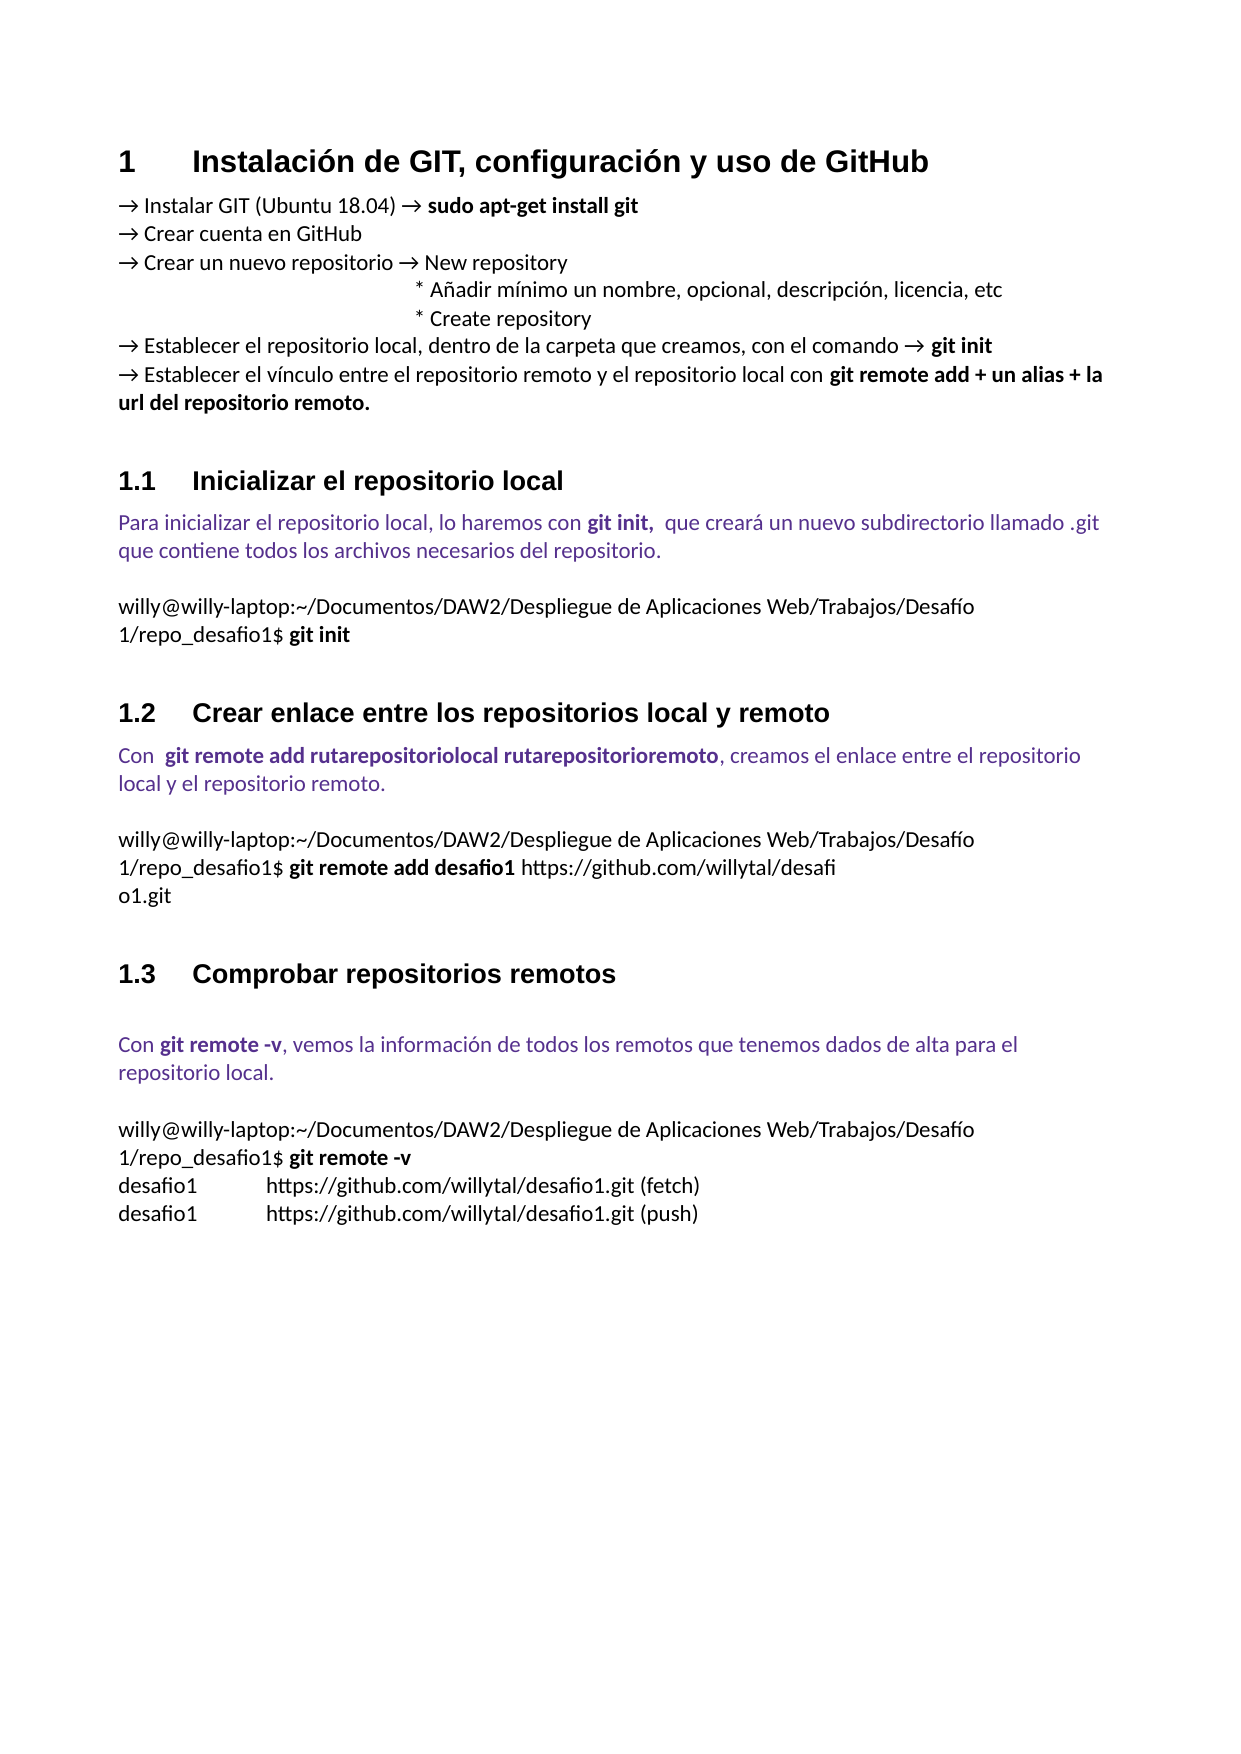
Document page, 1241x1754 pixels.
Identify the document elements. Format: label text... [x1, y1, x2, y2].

text Con git remote -v, vemos la información de todos los remotos que tenemos dados de alta para el repositorio local. [118, 1031, 1122, 1087]
text willy@willy-laptop:~/Documentos/DAW2/Despliegue de Aplicaciones Web/Trabajos/Desafío 1/repo_desafio1$ git init [118, 592, 1122, 648]
text → Crear cuenta en GitHub [118, 219, 1122, 248]
text → Instalar GIT (Ubuntu 18.04) → sudo apt-get install git [118, 192, 1122, 219]
subtitle Crear enlace entre los repositorios local y remoto [118, 697, 1122, 728]
text * Añadir mínimo un nombre, opcional, descripción, licencia, etc [118, 276, 1122, 304]
subtitle Comprobar repositorios remotos [118, 958, 1122, 989]
text o1.git [118, 881, 1122, 909]
text * Create repository [118, 304, 1122, 332]
text willy@willy-laptop:~/Documentos/DAW2/Despliegue de Aplicaciones Web/Trabajos/Desafío 1/repo_desafio1$ git remote add desafio1 https://github.com/willytal/desafi [118, 825, 1122, 881]
text desafio1 https://github.com/willytal/desafio1.git (push) [118, 1199, 1122, 1227]
text Para inicializar el repositorio local, lo haremos con git init, que creará un nuevo subdirectorio llamado .git que contiene todos los archivos necesarios del repositorio. [118, 508, 1122, 564]
text willy@willy-laptop:~/Documentos/DAW2/Despliegue de Aplicaciones Web/Trabajos/Desafío 1/repo_desafio1$ git remote -v [118, 1115, 1122, 1171]
text desafio1 https://github.com/willytal/desafio1.git (fetch) [118, 1171, 1122, 1199]
text Con git remote add rutarepositoriolocal rutarepositorioremoto, creamos el enlace entre el repositorio local y el repositorio remoto. [118, 741, 1122, 797]
subtitle Inicializar el repositorio local [118, 464, 1122, 496]
text → Establecer el vínculo entre el repositorio remoto y el repositorio local con git remote add + un alias + la url del repositorio remoto. [118, 360, 1122, 416]
text → Crear un nuevo repositorio → New repository [118, 248, 1122, 276]
subtitle Instalación de GIT, configuración y uso de GitHub [118, 143, 1122, 179]
text → Establecer el repositorio local, dentro de la carpeta que creamos, con el comando → git init [118, 332, 1122, 360]
